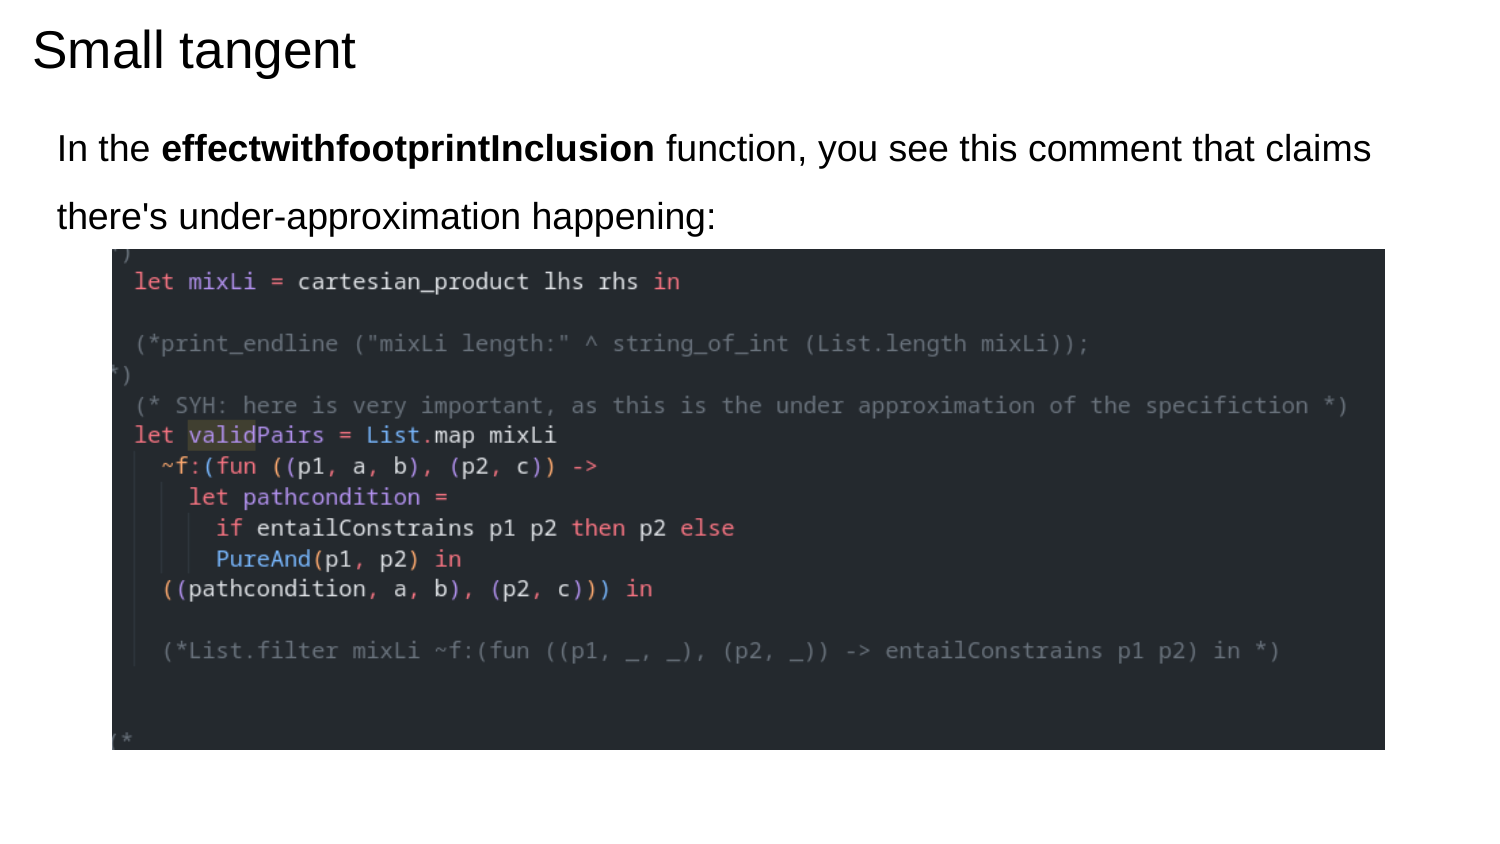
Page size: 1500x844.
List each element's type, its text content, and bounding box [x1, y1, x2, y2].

picture [112, 249, 1385, 751]
text_box In the effectwithfootprintInclusion function, you see this comment that claims there's under-approximation happening: [41, 94, 1476, 447]
title Small tangent [17, 0, 1416, 95]
